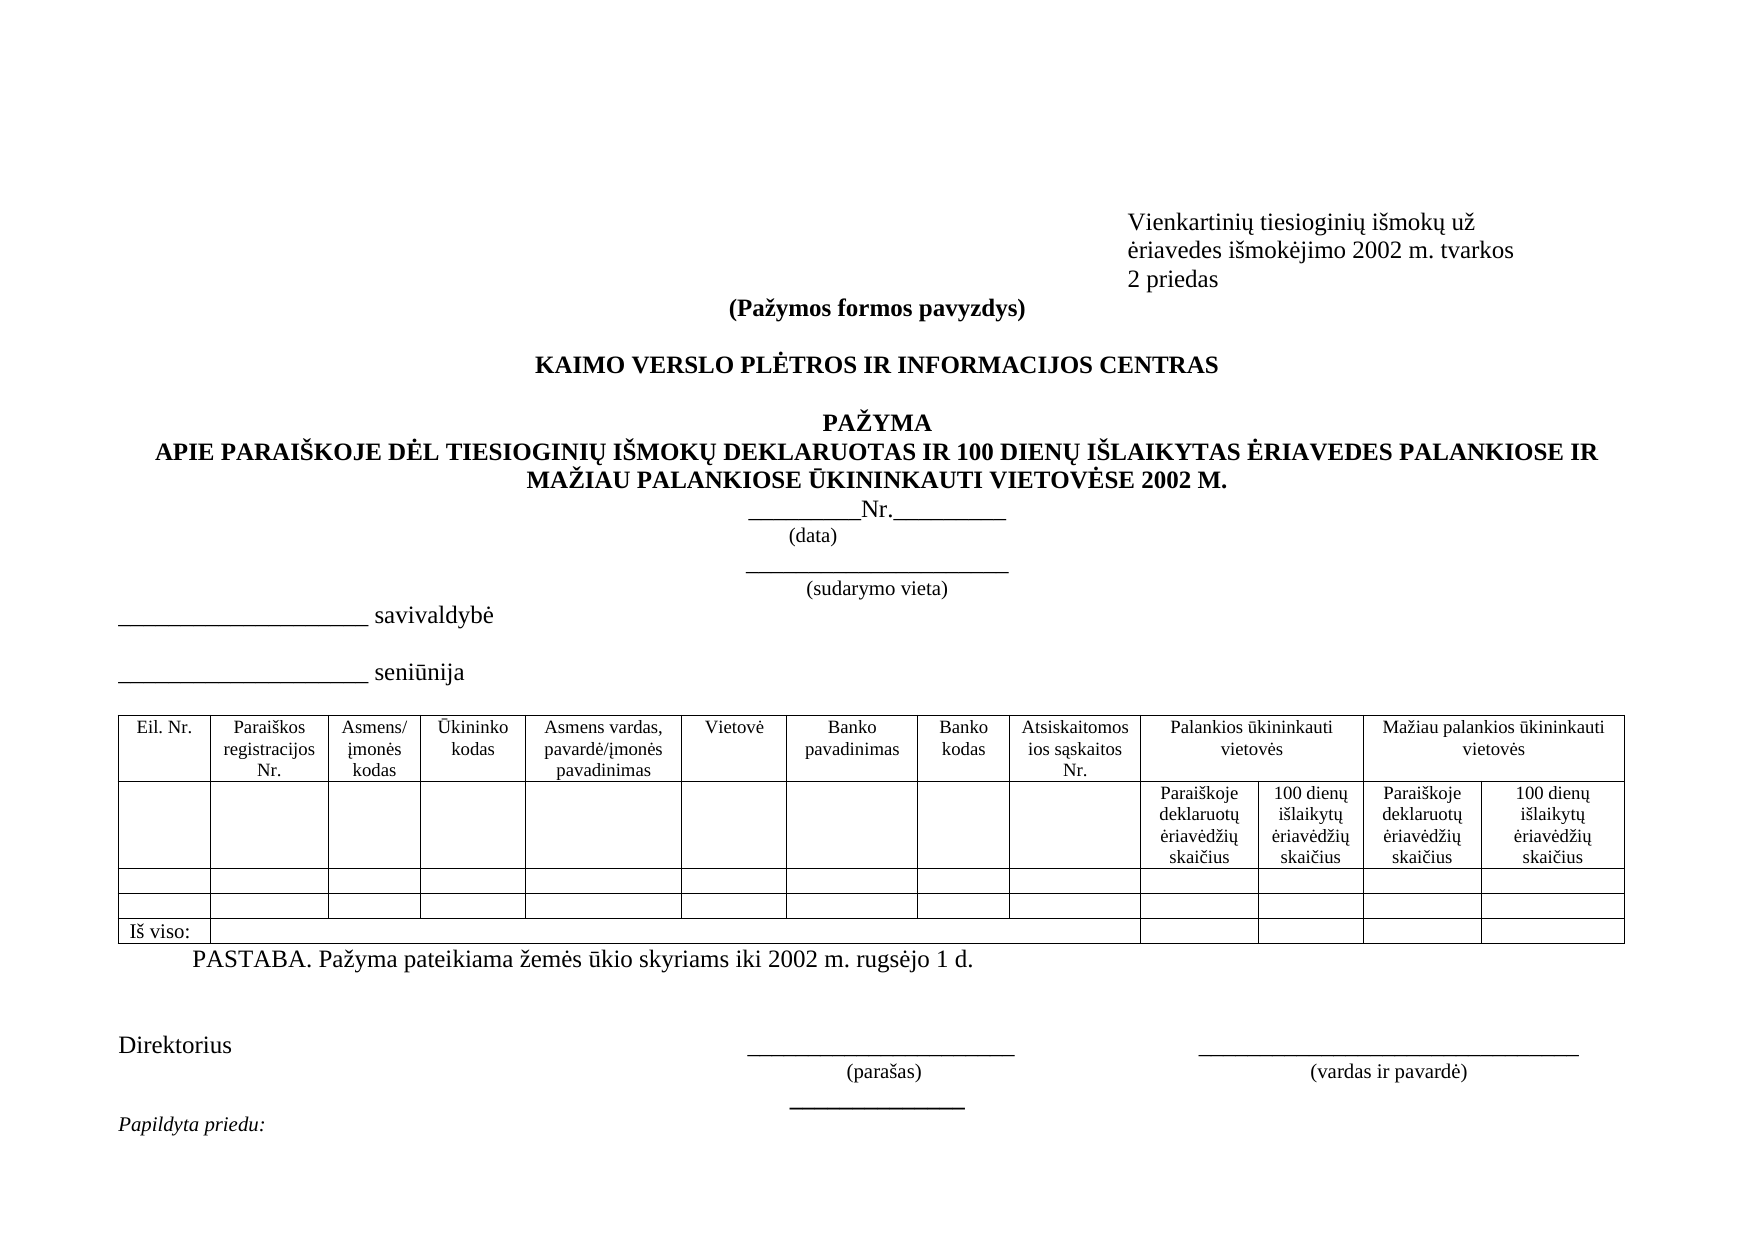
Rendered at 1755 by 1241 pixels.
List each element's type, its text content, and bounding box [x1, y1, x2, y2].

table_cell [682, 869, 786, 893]
table_cell [1259, 919, 1363, 943]
table_cell [526, 782, 681, 868]
table_cell [211, 869, 328, 893]
table_cell [682, 894, 786, 918]
table_cell [918, 782, 1009, 868]
table_cell Iš viso: [119, 919, 210, 943]
text PASTABA. Pažyma pateikiama žemės ūkio skyriams iki 2002 m. rugsėjo 1 d. [118, 944, 1636, 973]
table_header Asmens/įmonės kodas [329, 716, 420, 781]
table_header Paraiškos registracijos Nr. [211, 716, 328, 781]
text APIE PARAIŠKOJE DĖL TIESIOGINIŲ IŠMOKŲ DEKLARUOTAS IR 100 DIENŲ IŠLAIKYTAS ĖRIAVEDES PALANKIOSE IR MAŽIAU PALANKIOSE ŪKININKAUTI VIETOVĖSE 2002 M. [118, 437, 1636, 494]
table_cell [1141, 919, 1258, 943]
table_cell [119, 782, 210, 868]
text PAŽYMA [118, 408, 1636, 437]
table_cell [329, 782, 420, 868]
table_cell Paraiškoje deklaruotų ėriavėdžių skaičius [1364, 782, 1481, 868]
table_cell [329, 869, 420, 893]
table_cell [211, 894, 328, 918]
table_cell [526, 894, 681, 918]
table_cell [119, 894, 210, 918]
table_cell [526, 869, 681, 893]
table_cell [787, 869, 917, 893]
text ____________________ savivaldybė [118, 600, 1636, 628]
table_cell [1259, 869, 1363, 893]
table_header Banko kodas [918, 716, 1009, 781]
table_cell [421, 782, 525, 868]
table_cell [918, 894, 1009, 918]
table_cell 100 dienų išlaikytų ėriavėdžių skaičius [1482, 782, 1624, 868]
table_cell [787, 894, 917, 918]
table_cell [1141, 869, 1258, 893]
text (sudarymo vieta) [118, 576, 1636, 600]
table_cell [1141, 894, 1258, 918]
text (data) [118, 523, 1636, 547]
table_cell [119, 869, 210, 893]
table_cell 100 dienų išlaikytų ėriavėdžių skaičius [1259, 782, 1363, 868]
table_cell [1010, 894, 1140, 918]
table_cell [1482, 919, 1624, 943]
table_cell [1364, 919, 1481, 943]
table_header Ūkininko kodas [421, 716, 525, 781]
table_cell Paraiškoje deklaruotų ėriavėdžių skaičius [1141, 782, 1258, 868]
text (Pažymos formos pavyzdys) [118, 293, 1636, 322]
table_header Palankios ūkininkauti vietovės [1141, 716, 1363, 781]
text _____________________ [118, 547, 1636, 576]
table_cell [1010, 869, 1140, 893]
table_header Eil. Nr. [119, 716, 210, 781]
text KAIMO VERSLO PLĖTROS IR INFORMACIJOS CENTRAS [118, 350, 1636, 379]
table_header Asmens vardas, pavardė/įmonės pavadinimas [526, 716, 681, 781]
text ____________________ seniūnija [118, 657, 1636, 686]
table_cell [1482, 869, 1624, 893]
table_cell [329, 894, 420, 918]
table_cell [211, 782, 328, 868]
table_header Vietovė [682, 716, 786, 781]
table_cell [421, 869, 525, 893]
table_cell [1482, 894, 1624, 918]
table_cell [1010, 782, 1140, 868]
table_cell [211, 919, 1140, 943]
table_cell [918, 869, 1009, 893]
text (parašas) (vardas ir pavardė) [118, 1059, 1636, 1083]
table_header Atsiskaitomosios sąskaitos Nr. [1010, 716, 1140, 781]
table_header Banko pavadinimas [787, 716, 917, 781]
text Direktorius [118, 1030, 1636, 1059]
table_header Mažiau palankios ūkininkauti vietovės [1364, 716, 1624, 781]
text ______________ [118, 1083, 1636, 1112]
text ėriavedes išmokėjimo 2002 m. tvarkos [118, 235, 1636, 264]
table_cell [1259, 894, 1363, 918]
table_cell [787, 782, 917, 868]
text Vienkartinių tiesioginių išmokų už [118, 207, 1636, 235]
text 2 priedas [118, 264, 1636, 293]
text Papildyta priedu: [118, 1112, 1636, 1136]
table_cell [421, 894, 525, 918]
text _________Nr._________ [118, 494, 1636, 523]
table_cell [1364, 869, 1481, 893]
table_cell [1364, 894, 1481, 918]
table_cell [682, 782, 786, 868]
